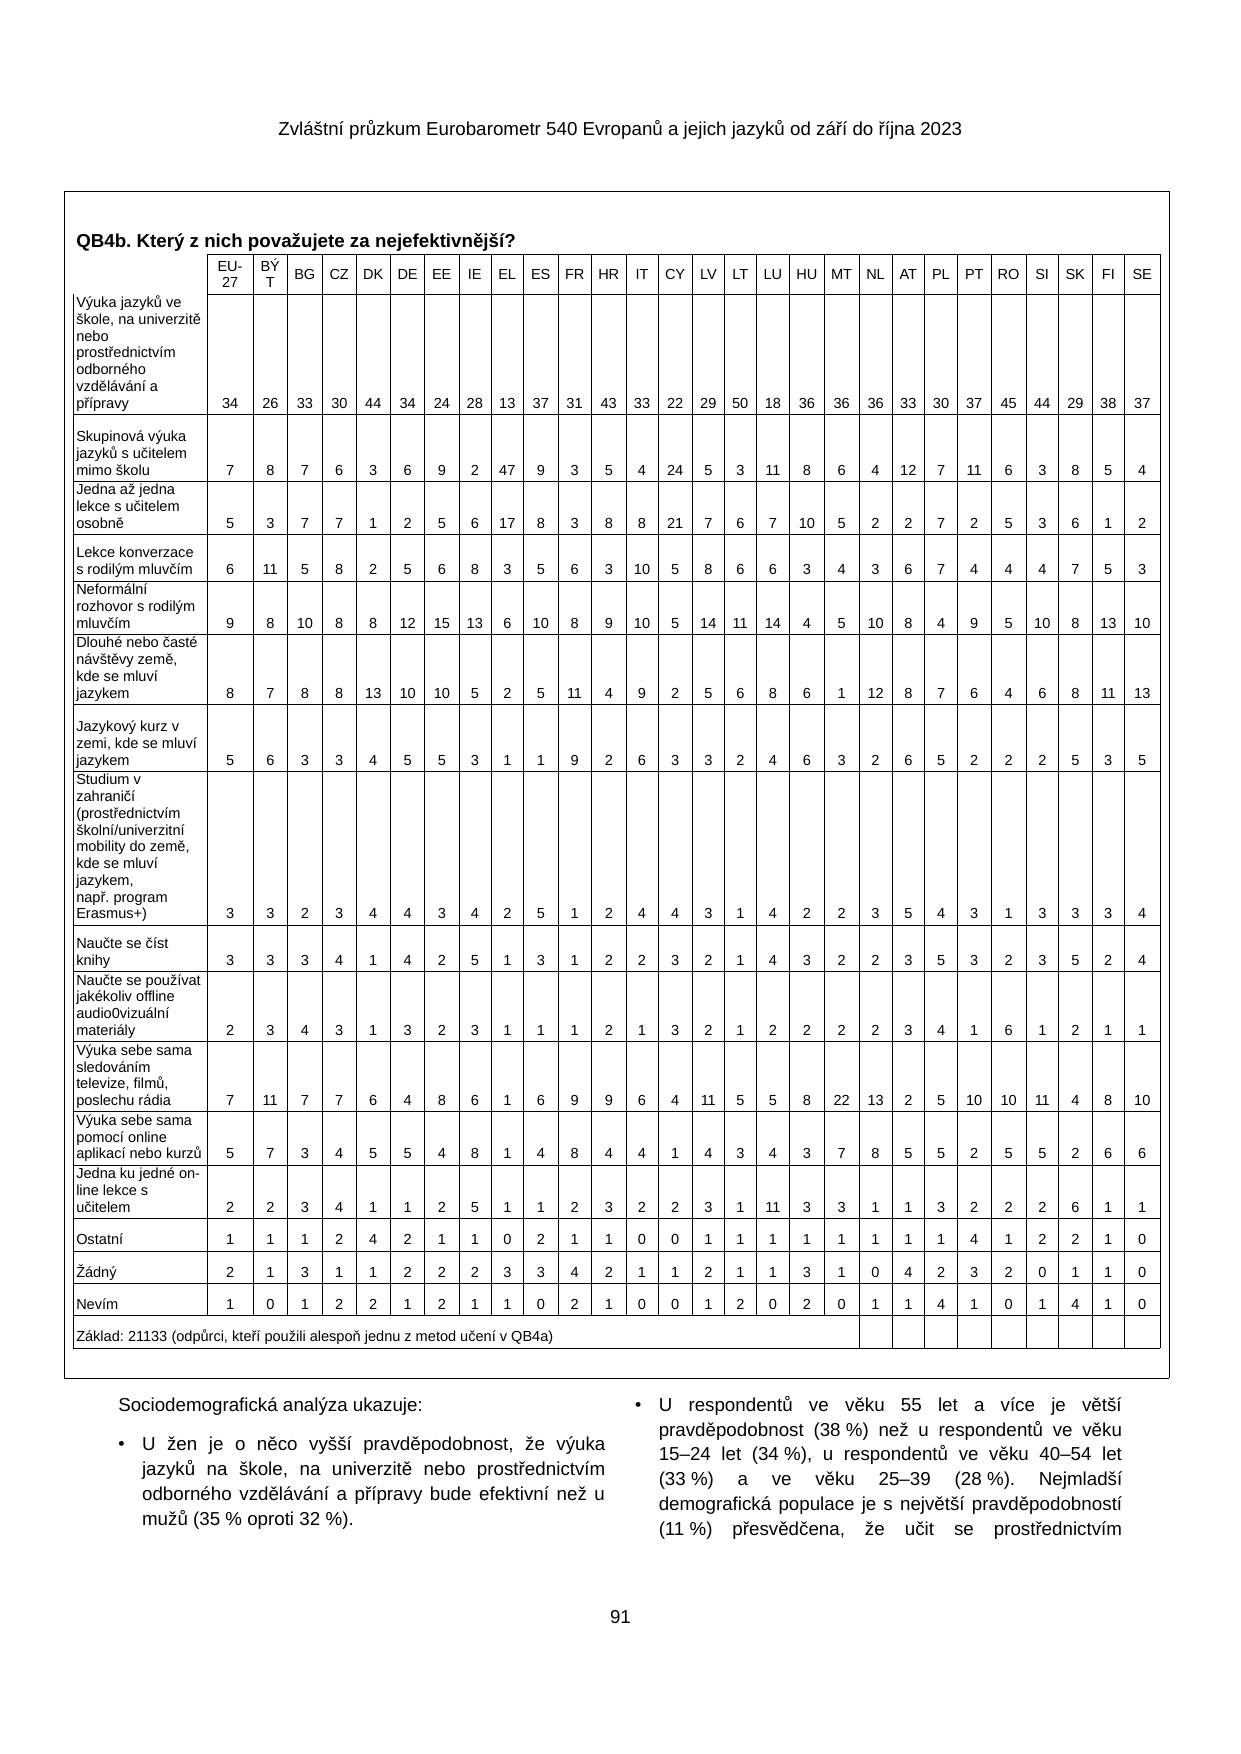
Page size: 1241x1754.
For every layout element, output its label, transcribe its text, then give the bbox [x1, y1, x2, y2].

table_cell Jedna ku jedné on-line lekce s učitelem [74, 1166, 207, 1218]
table_cell 13 [460, 582, 491, 634]
table_cell 3 [659, 926, 692, 971]
table_cell 26 [254, 295, 287, 414]
table_cell 2 [1027, 1166, 1058, 1218]
table_cell 5 [460, 1166, 491, 1218]
table_cell 2 [288, 772, 322, 925]
table_cell 28 [460, 295, 491, 414]
table_cell 5 [1059, 705, 1092, 771]
table_cell 1 [208, 1284, 253, 1315]
table_cell 1 [524, 972, 558, 1041]
table_cell 10 [288, 582, 322, 634]
table_cell 2 [391, 482, 424, 534]
table_cell 4 [357, 705, 390, 771]
table_header [1092, 222, 1124, 254]
table_cell 0 [627, 1284, 658, 1315]
table_cell 5 [1059, 926, 1092, 971]
table_cell FR [559, 255, 591, 294]
table_header [756, 222, 789, 254]
table_cell 3 [860, 772, 892, 925]
table_cell 8 [1059, 415, 1092, 481]
table_cell 6 [323, 415, 356, 481]
table_cell 1 [659, 1112, 692, 1165]
table_cell 1 [925, 1219, 957, 1251]
table_cell [893, 1316, 924, 1348]
table_cell 10 [524, 582, 558, 634]
table_cell 6 [992, 415, 1026, 481]
table_cell 5 [391, 1112, 424, 1165]
table_cell 11 [254, 535, 287, 581]
table_cell [860, 1316, 892, 1348]
table_cell DK [357, 255, 390, 294]
table_cell 44 [1027, 295, 1058, 414]
table_cell 5 [208, 1112, 253, 1165]
table_cell 8 [1059, 582, 1092, 634]
table_cell 2 [1059, 1112, 1092, 1165]
table_cell Nevím [74, 1284, 207, 1315]
table_cell 13 [1125, 635, 1160, 704]
table_cell 1 [893, 1284, 924, 1315]
table_cell IE [460, 255, 491, 294]
table_cell 17 [492, 482, 523, 534]
table_cell 1 [288, 1284, 322, 1315]
table_header QB4b. Který z nich považujete za nejefektivnější? [73, 222, 724, 254]
table_cell [1125, 1316, 1160, 1348]
table_cell 1 [559, 972, 591, 1041]
table_cell 1 [357, 972, 390, 1041]
table_cell 8 [323, 635, 356, 704]
table_cell 0 [627, 1219, 658, 1251]
table_cell 2 [925, 1252, 957, 1283]
table_cell 3 [1093, 705, 1124, 771]
table_cell 1 [693, 1219, 724, 1251]
table_cell 1 [693, 1284, 724, 1315]
table_cell 1 [492, 1112, 523, 1165]
table_cell 38 [1093, 295, 1124, 414]
table_cell 3 [1125, 535, 1160, 581]
table_cell 5 [757, 1042, 789, 1111]
table_cell 2 [592, 772, 626, 925]
table_cell 1 [1027, 1284, 1058, 1315]
table_cell 3 [323, 772, 356, 925]
table_cell 3 [825, 1166, 859, 1218]
table_cell 1 [1093, 972, 1124, 1041]
table_cell NL [860, 255, 892, 294]
table_cell 10 [1125, 1042, 1160, 1111]
table_cell 2 [860, 482, 892, 534]
table_cell 3 [524, 926, 558, 971]
table_cell 5 [725, 1042, 756, 1111]
table_cell 3 [1027, 772, 1058, 925]
table_cell 8 [254, 582, 287, 634]
table_cell 6 [825, 415, 859, 481]
table_cell 2 [958, 705, 991, 771]
table_cell 5 [1027, 1112, 1058, 1165]
table_cell 8 [592, 482, 626, 534]
table_cell 2 [825, 972, 859, 1041]
table_cell RO [992, 255, 1026, 294]
table_cell 1 [1027, 972, 1058, 1041]
table_cell 4 [1125, 772, 1160, 925]
table_cell 1 [492, 926, 523, 971]
table_cell 30 [323, 295, 356, 414]
table_cell 33 [288, 295, 322, 414]
table_cell 1 [1093, 482, 1124, 534]
table_cell 10 [790, 482, 824, 534]
table_cell 4 [925, 772, 957, 925]
table_cell 2 [992, 705, 1026, 771]
table_cell 24 [425, 295, 459, 414]
table_cell 13 [860, 1042, 892, 1111]
table_cell 9 [208, 582, 253, 634]
table_cell 3 [592, 535, 626, 581]
table_cell 0 [860, 1252, 892, 1283]
table_cell 3 [693, 1166, 724, 1218]
table_cell 3 [559, 415, 591, 481]
table_cell 5 [288, 535, 322, 581]
table_cell 6 [725, 482, 756, 534]
table_cell 5 [391, 705, 424, 771]
table_cell 6 [1059, 1166, 1092, 1218]
table_cell 1 [725, 972, 756, 1041]
table_cell 3 [208, 926, 253, 971]
table_cell 22 [659, 295, 692, 414]
table_cell 3 [693, 705, 724, 771]
table_cell 1 [627, 972, 658, 1041]
table_cell 1 [1125, 1166, 1160, 1218]
table_cell 3 [592, 1166, 626, 1218]
table_cell 24 [659, 415, 692, 481]
table_cell 3 [958, 1252, 991, 1283]
table_cell 2 [825, 926, 859, 971]
table_cell 8 [693, 535, 724, 581]
table_cell 4 [893, 1252, 924, 1283]
table_cell 5 [524, 535, 558, 581]
table_cell 6 [1059, 482, 1092, 534]
table_cell 6 [893, 535, 924, 581]
table_cell 3 [1027, 415, 1058, 481]
table_cell 0 [659, 1219, 692, 1251]
table_cell 2 [208, 972, 253, 1041]
table_cell 2 [1093, 926, 1124, 971]
table_cell 2 [391, 1252, 424, 1283]
table_cell 5 [208, 482, 253, 534]
table_cell 44 [357, 295, 390, 414]
table_cell PT [958, 255, 991, 294]
table_cell 2 [425, 1252, 459, 1283]
table_header [789, 222, 824, 254]
table_cell IT [627, 255, 658, 294]
table_cell 3 [693, 772, 724, 925]
table_cell 34 [391, 295, 424, 414]
table_cell 1 [825, 1252, 859, 1283]
table_cell 3 [323, 972, 356, 1041]
table_cell HR [592, 255, 626, 294]
table_cell 1 [725, 1252, 756, 1283]
table_cell 1 [357, 1166, 390, 1218]
table_cell 10 [1125, 582, 1160, 634]
table_cell 4 [992, 535, 1026, 581]
table_cell 7 [925, 415, 957, 481]
table_cell 3 [790, 1252, 824, 1283]
table_cell 3 [925, 1166, 957, 1218]
table_cell 5 [925, 1042, 957, 1111]
table_cell 2 [460, 415, 491, 481]
table_cell 7 [825, 1112, 859, 1165]
table_cell 1 [725, 772, 756, 925]
table_cell 1 [992, 772, 1026, 925]
table_cell 6 [992, 972, 1026, 1041]
table_cell 2 [1027, 705, 1058, 771]
table_cell HU [790, 255, 824, 294]
table_cell 2 [693, 1252, 724, 1283]
table_cell 9 [592, 1042, 626, 1111]
table_cell 2 [592, 705, 626, 771]
table_cell Žádný [74, 1252, 207, 1283]
table_cell 4 [460, 772, 491, 925]
table_cell 3 [357, 415, 390, 481]
table_cell 3 [1027, 482, 1058, 534]
table_cell 2 [592, 972, 626, 1041]
table_cell 5 [659, 582, 692, 634]
table_cell 0 [992, 1284, 1026, 1315]
table_cell 3 [460, 705, 491, 771]
table_cell 3 [790, 1112, 824, 1165]
table_cell 3 [323, 705, 356, 771]
table_cell 1 [592, 1284, 626, 1315]
table_cell SK [1059, 255, 1092, 294]
table_cell 14 [693, 582, 724, 634]
table_cell 5 [992, 582, 1026, 634]
table_cell 29 [1059, 295, 1092, 414]
table_cell 7 [288, 415, 322, 481]
table_cell 3 [893, 926, 924, 971]
table_cell 14 [757, 582, 789, 634]
table_cell 4 [693, 1112, 724, 1165]
table_cell 2 [208, 1166, 253, 1218]
table_cell 4 [659, 772, 692, 925]
table_cell 1 [592, 1219, 626, 1251]
table_cell 2 [391, 1219, 424, 1251]
table_cell 4 [357, 772, 390, 925]
table_cell 0 [1125, 1219, 1160, 1251]
table_cell 3 [288, 926, 322, 971]
table_cell 1 [1093, 1219, 1124, 1251]
table_cell 5 [825, 582, 859, 634]
table_cell 2 [323, 1219, 356, 1251]
table_cell 2 [992, 1252, 1026, 1283]
table_cell 0 [757, 1284, 789, 1315]
table_cell 37 [524, 295, 558, 414]
table_cell 1 [725, 926, 756, 971]
table_cell 8 [524, 482, 558, 534]
table_cell 1 [460, 1284, 491, 1315]
table_cell 2 [460, 1252, 491, 1283]
table_cell 1 [825, 635, 859, 704]
table_cell 1 [559, 926, 591, 971]
table_cell 1 [1059, 1252, 1092, 1283]
table_cell 4 [757, 705, 789, 771]
table_header [1058, 222, 1092, 254]
table_cell 37 [1125, 295, 1160, 414]
table_cell 4 [757, 772, 789, 925]
table_cell 3 [790, 926, 824, 971]
table_cell [958, 1316, 991, 1348]
table_cell 0 [492, 1219, 523, 1251]
table_cell 2 [492, 772, 523, 925]
table_cell 4 [627, 1112, 658, 1165]
table_cell Dlouhé nebo časté návštěvy země, kde se mluví jazykem [74, 635, 207, 704]
table_cell [1093, 1316, 1124, 1348]
table_cell 1 [860, 1284, 892, 1315]
table_cell 1 [492, 1042, 523, 1111]
table_cell Výuka jazyků ve škole, na univerzitě nebo prostřednictvím odborného vzdělávání a přípravy [74, 294, 207, 414]
table_cell 1 [559, 1219, 591, 1251]
list U žen je o něco vyšší pravděpodobnost, že výuka jazyků na škole, na univerzitě nebo prostřednictvím odborného vzdělávání a přípravy bude efektivní než u mužů (35 % oproti 32 %). [118, 1433, 605, 1529]
table_cell 2 [659, 1166, 692, 1218]
table_cell Výuka sebe sama sledováním televize, filmů, poslechu rádia [74, 1042, 207, 1111]
table_cell 7 [208, 415, 253, 481]
table_cell [1059, 1316, 1092, 1348]
table_cell 6 [627, 1042, 658, 1111]
table_cell 22 [825, 1042, 859, 1111]
table_cell 1 [492, 705, 523, 771]
table_cell 3 [288, 1112, 322, 1165]
table_cell 5 [460, 926, 491, 971]
table_cell 5 [693, 635, 724, 704]
table_cell EE [425, 255, 459, 294]
table_cell 2 [559, 1284, 591, 1315]
table_cell 1 [659, 1252, 692, 1283]
table_cell 5 [425, 482, 459, 534]
table_cell 5 [925, 705, 957, 771]
table_cell 10 [425, 635, 459, 704]
table_cell 3 [860, 535, 892, 581]
table_cell 5 [592, 415, 626, 481]
table_cell 0 [659, 1284, 692, 1315]
table_cell 33 [893, 295, 924, 414]
table_cell 2 [1059, 1219, 1092, 1251]
table_cell 5 [524, 635, 558, 704]
table_cell 1 [725, 1166, 756, 1218]
table_cell 2 [693, 972, 724, 1041]
table_cell Studium v zahraničí (prostřednictvím školní/univerzitní mobility do země, kde se mluví jazykem, např. program Erasmus+) [74, 772, 207, 925]
table_cell 3 [1059, 772, 1092, 925]
table_cell 43 [592, 295, 626, 414]
table_cell 10 [627, 535, 658, 581]
table_cell 2 [425, 926, 459, 971]
table_cell 7 [208, 1042, 253, 1111]
table_cell 2 [627, 1166, 658, 1218]
text [65, 192, 1169, 1378]
table_cell 5 [893, 1112, 924, 1165]
table_cell 4 [958, 1219, 991, 1251]
table_cell 8 [893, 635, 924, 704]
table_cell 3 [524, 1252, 558, 1283]
table_cell 1 [627, 1252, 658, 1283]
table_cell 6 [725, 635, 756, 704]
table_header [1026, 222, 1058, 254]
table_cell BG [288, 255, 322, 294]
table_cell 2 [357, 535, 390, 581]
table_cell 3 [460, 972, 491, 1041]
table_cell 1 [254, 1252, 287, 1283]
table_header [924, 222, 957, 254]
table_cell 8 [425, 1042, 459, 1111]
table_cell 4 [425, 1112, 459, 1165]
table_cell 7 [323, 482, 356, 534]
table_cell 2 [825, 772, 859, 925]
table_cell 1 [492, 1284, 523, 1315]
table_cell 11 [1093, 635, 1124, 704]
table_cell 2 [357, 1284, 390, 1315]
table_cell 3 [391, 972, 424, 1041]
table_cell 8 [559, 582, 591, 634]
table_cell AT [893, 255, 924, 294]
table_cell 2 [1125, 482, 1160, 534]
table_cell 1 [492, 972, 523, 1041]
table_cell 3 [559, 482, 591, 534]
table_cell 3 [254, 926, 287, 971]
table_cell 2 [627, 926, 658, 971]
table_cell 18 [757, 295, 789, 414]
table_cell 6 [790, 705, 824, 771]
table_cell 2 [425, 1284, 459, 1315]
table_cell 8 [288, 635, 322, 704]
table_cell 4 [757, 1112, 789, 1165]
table_cell MT [825, 255, 859, 294]
table_header [892, 222, 924, 254]
table_cell 1 [323, 1252, 356, 1283]
table_cell 0 [1125, 1252, 1160, 1283]
table_cell 2 [893, 1042, 924, 1111]
table_cell 4 [559, 1252, 591, 1283]
table_cell 6 [725, 535, 756, 581]
table_cell 6 [1027, 635, 1058, 704]
table_cell 10 [958, 1042, 991, 1111]
table_cell [73, 254, 207, 294]
table_cell 3 [725, 415, 756, 481]
table_cell Jedna až jedna lekce s učitelem osobně [74, 482, 207, 534]
table_cell 8 [460, 535, 491, 581]
table_cell 9 [958, 582, 991, 634]
table_cell 6 [524, 1042, 558, 1111]
table_cell 2 [559, 1166, 591, 1218]
table_cell 4 [958, 535, 991, 581]
table_cell 3 [659, 705, 692, 771]
table_cell 1 [524, 1166, 558, 1218]
table_cell 11 [958, 415, 991, 481]
table_cell 1 [254, 1219, 287, 1251]
table_cell 5 [925, 926, 957, 971]
table_cell [992, 1316, 1026, 1348]
table_cell 3 [790, 535, 824, 581]
table_cell 8 [860, 1112, 892, 1165]
table_cell 12 [893, 415, 924, 481]
table_cell 3 [492, 1252, 523, 1283]
table_cell 3 [492, 535, 523, 581]
table_cell 1 [958, 1284, 991, 1315]
table_cell 4 [1125, 926, 1160, 971]
table_cell 7 [254, 635, 287, 704]
table_cell 2 [425, 1166, 459, 1218]
table_cell 3 [893, 972, 924, 1041]
table_cell 5 [825, 482, 859, 534]
table_cell 4 [592, 1112, 626, 1165]
table_cell DE [391, 255, 424, 294]
table_cell 1 [357, 926, 390, 971]
table_cell 7 [1059, 535, 1092, 581]
table_cell 1 [893, 1219, 924, 1251]
table_cell 4 [627, 415, 658, 481]
table_cell 6 [391, 415, 424, 481]
table_cell 2 [992, 1166, 1026, 1218]
table_cell 4 [825, 535, 859, 581]
table_cell 7 [288, 1042, 322, 1111]
table_cell 4 [592, 635, 626, 704]
table_cell PL [925, 255, 957, 294]
table_cell 3 [254, 972, 287, 1041]
table_cell 1 [524, 705, 558, 771]
table_cell 1 [1093, 1166, 1124, 1218]
table_cell 2 [958, 1166, 991, 1218]
table_cell 5 [1093, 535, 1124, 581]
table_cell 21 [659, 482, 692, 534]
table_cell 6 [559, 535, 591, 581]
table_cell 30 [925, 295, 957, 414]
table_cell 8 [357, 582, 390, 634]
table_cell 9 [559, 705, 591, 771]
table_cell 11 [254, 1042, 287, 1111]
table_cell 5 [1125, 705, 1160, 771]
table_cell Základ: 21133 (odpůrci, kteří použili alespoň jednu z metod učení v QB4a) [74, 1316, 859, 1348]
table_cell 15 [425, 582, 459, 634]
list U respondentů ve věku 55 let a více je větší pravděpodobnost (38 %) než u respondentů ve věku 15–24 let (34 %), u respondentů ve věku 40–54 let (33 %) a ve věku 25–39 (28 %). Nejmladší demografická populace je s největší pravděpodobností (11 %) přesvědčena, že učit se prostřednictvím [635, 1379, 1122, 1539]
table_cell 3 [725, 1112, 756, 1165]
table_cell Ostatní [74, 1219, 207, 1251]
table_cell 10 [627, 582, 658, 634]
table_cell 5 [1093, 415, 1124, 481]
table_cell LV [693, 255, 724, 294]
table_cell 8 [790, 415, 824, 481]
table_cell 8 [323, 535, 356, 581]
table_cell 2 [208, 1252, 253, 1283]
table_cell 2 [860, 926, 892, 971]
table_cell 6 [254, 705, 287, 771]
table_cell 5 [208, 705, 253, 771]
table_cell 4 [627, 772, 658, 925]
table_cell FI [1093, 255, 1124, 294]
table_cell 8 [208, 635, 253, 704]
table_header [1124, 222, 1160, 254]
table_cell 13 [492, 295, 523, 414]
table_cell 6 [208, 535, 253, 581]
table_cell 4 [992, 635, 1026, 704]
table_cell 2 [659, 635, 692, 704]
table_cell 8 [254, 415, 287, 481]
table_cell LT [725, 255, 756, 294]
table_cell 1 [1125, 972, 1160, 1041]
table_cell 1 [492, 1166, 523, 1218]
table_cell 5 [925, 1112, 957, 1165]
table_cell 9 [524, 415, 558, 481]
table_cell 4 [1027, 535, 1058, 581]
table_cell 4 [1059, 1284, 1092, 1315]
table_cell 3 [254, 482, 287, 534]
table_cell 6 [790, 635, 824, 704]
table_cell Výuka sebe sama pomocí online aplikací nebo kurzů [74, 1112, 207, 1165]
table_cell 7 [693, 482, 724, 534]
table_cell 1 [391, 1284, 424, 1315]
table_cell CY [659, 255, 692, 294]
table_cell 2 [893, 482, 924, 534]
table_cell 7 [323, 1042, 356, 1111]
table_header [724, 222, 756, 254]
table_cell 9 [425, 415, 459, 481]
table_cell 6 [627, 705, 658, 771]
table_cell 12 [391, 582, 424, 634]
table_cell 9 [627, 635, 658, 704]
text Sociodemografická analýza ukazuje: [118, 1379, 605, 1415]
table_cell 7 [757, 482, 789, 534]
table_cell 11 [693, 1042, 724, 1111]
table_cell 4 [323, 1166, 356, 1218]
table_cell 1 [790, 1219, 824, 1251]
table_cell 1 [958, 972, 991, 1041]
table_cell 2 [1027, 1219, 1058, 1251]
table_cell 4 [1059, 1042, 1092, 1111]
table_cell 8 [559, 1112, 591, 1165]
table_cell 10 [1027, 582, 1058, 634]
table_cell 8 [627, 482, 658, 534]
table_cell 2 [592, 1252, 626, 1283]
table_cell 4 [790, 582, 824, 634]
table_cell 13 [357, 635, 390, 704]
table_cell 1 [460, 1219, 491, 1251]
table_cell 10 [992, 1042, 1026, 1111]
table_cell Skupinová výuka jazyků s učitelem mimo školu [74, 415, 207, 481]
table_cell 6 [425, 535, 459, 581]
table_cell 0 [524, 1284, 558, 1315]
table_cell 2 [524, 1219, 558, 1251]
table_cell 11 [1027, 1042, 1058, 1111]
table_cell 3 [425, 772, 459, 925]
table_cell 2 [958, 482, 991, 534]
table_cell 3 [958, 926, 991, 971]
table_cell 31 [559, 295, 591, 414]
table_cell 6 [357, 1042, 390, 1111]
table_cell 13 [1093, 582, 1124, 634]
table_cell 8 [1093, 1042, 1124, 1111]
table_cell 4 [925, 1284, 957, 1315]
table_cell 1 [357, 482, 390, 534]
table_cell 37 [958, 295, 991, 414]
table_cell 34 [208, 295, 253, 414]
table_cell 4 [524, 1112, 558, 1165]
table_cell 3 [288, 1252, 322, 1283]
table_cell 1 [825, 1219, 859, 1251]
table_cell 2 [958, 1112, 991, 1165]
table_cell EL [492, 255, 523, 294]
table_cell 5 [357, 1112, 390, 1165]
table_cell 1 [757, 1252, 789, 1283]
table_cell 4 [391, 1042, 424, 1111]
table_cell 2 [592, 926, 626, 971]
table_cell 2 [492, 635, 523, 704]
table_cell 1 [425, 1219, 459, 1251]
table_cell 36 [790, 295, 824, 414]
table_header [991, 222, 1026, 254]
table_cell 7 [925, 535, 957, 581]
table_cell 1 [757, 1219, 789, 1251]
table_cell 5 [893, 772, 924, 925]
table_cell 6 [492, 582, 523, 634]
table_cell 45 [992, 295, 1026, 414]
table_cell 6 [757, 535, 789, 581]
table_cell 2 [992, 926, 1026, 971]
table_cell 11 [725, 582, 756, 634]
table_cell 3 [288, 705, 322, 771]
table_cell 2 [1059, 972, 1092, 1041]
table_cell 2 [254, 1166, 287, 1218]
table_cell 6 [1125, 1112, 1160, 1165]
table_cell CZ [323, 255, 356, 294]
table_cell 8 [460, 1112, 491, 1165]
table_cell 8 [790, 1042, 824, 1111]
table_cell SE [1125, 255, 1160, 294]
table_cell 1 [1093, 1284, 1124, 1315]
table_cell 8 [757, 635, 789, 704]
text [118, 177, 605, 191]
table_cell 6 [893, 705, 924, 771]
table_cell 11 [559, 635, 591, 704]
table_cell 2 [790, 972, 824, 1041]
table_cell 10 [860, 582, 892, 634]
table_cell 9 [559, 1042, 591, 1111]
table_cell 0 [254, 1284, 287, 1315]
table_cell 4 [391, 926, 424, 971]
table_cell 1 [860, 1166, 892, 1218]
table_cell 7 [254, 1112, 287, 1165]
table_cell 50 [725, 295, 756, 414]
table_cell 1 [559, 772, 591, 925]
table_cell 4 [860, 415, 892, 481]
table_cell 4 [659, 1042, 692, 1111]
table_cell 2 [725, 1284, 756, 1315]
table_cell 3 [1027, 926, 1058, 971]
table_cell 4 [323, 926, 356, 971]
table_cell 3 [659, 972, 692, 1041]
table_cell 4 [391, 772, 424, 925]
table_cell 4 [925, 972, 957, 1041]
table_cell Naučte se používat jakékoliv offline audio0vizuální materiály [74, 972, 207, 1041]
table_cell 1 [288, 1219, 322, 1251]
table_cell 5 [992, 1112, 1026, 1165]
table_cell 1 [208, 1219, 253, 1251]
table_cell 8 [323, 582, 356, 634]
table_cell [925, 1316, 957, 1348]
table_cell 6 [1093, 1112, 1124, 1165]
table_cell 1 [860, 1219, 892, 1251]
table_cell 5 [659, 535, 692, 581]
table_cell 2 [693, 926, 724, 971]
table_cell 3 [790, 1166, 824, 1218]
table_cell 7 [288, 482, 322, 534]
table_cell 7 [925, 482, 957, 534]
table_cell 2 [757, 972, 789, 1041]
table_cell 5 [524, 772, 558, 925]
table_cell 6 [460, 482, 491, 534]
table_cell 12 [860, 635, 892, 704]
table_cell 10 [391, 635, 424, 704]
table_cell 2 [323, 1284, 356, 1315]
table_cell 1 [992, 1219, 1026, 1251]
table_cell 0 [1027, 1252, 1058, 1283]
table_cell EU-27 [208, 255, 253, 294]
table_cell 29 [693, 295, 724, 414]
table_cell 3 [1093, 772, 1124, 925]
table_cell 4 [757, 926, 789, 971]
table_cell 5 [992, 482, 1026, 534]
table_cell 4 [1125, 415, 1160, 481]
table_cell 1 [893, 1166, 924, 1218]
table_cell 1 [1093, 1252, 1124, 1283]
table_cell 9 [592, 582, 626, 634]
table_cell 4 [323, 1112, 356, 1165]
table_cell 6 [460, 1042, 491, 1111]
table_cell 4 [288, 972, 322, 1041]
table_cell 5 [460, 635, 491, 704]
table_cell 1 [391, 1166, 424, 1218]
table_cell 0 [825, 1284, 859, 1315]
table_header [824, 222, 859, 254]
table_cell 5 [391, 535, 424, 581]
table_cell 6 [958, 635, 991, 704]
table_cell 5 [425, 705, 459, 771]
table_cell 7 [925, 635, 957, 704]
table_cell 2 [860, 972, 892, 1041]
table_cell 11 [757, 1166, 789, 1218]
table_cell 2 [790, 772, 824, 925]
table_cell BÝT [254, 255, 287, 294]
table_header [859, 222, 892, 254]
table_cell 2 [860, 705, 892, 771]
table_cell 1 [725, 1219, 756, 1251]
table_cell 0 [1125, 1284, 1160, 1315]
table_cell 2 [425, 972, 459, 1041]
table_cell Naučte se číst knihy [74, 926, 207, 971]
table_cell 3 [208, 772, 253, 925]
table_cell 4 [357, 1219, 390, 1251]
table_cell 1 [357, 1252, 390, 1283]
table_cell 3 [825, 705, 859, 771]
table_cell 8 [1059, 635, 1092, 704]
table_cell Jazykový kurz v zemi, kde se mluví jazykem [74, 705, 207, 771]
table_cell LU [757, 255, 789, 294]
table_cell 2 [790, 1284, 824, 1315]
table_cell Neformální rozhovor s rodilým mluvčím [74, 582, 207, 634]
table_cell 36 [860, 295, 892, 414]
table_cell 2 [725, 705, 756, 771]
table_cell 8 [893, 582, 924, 634]
table_cell 33 [627, 295, 658, 414]
table_cell 5 [693, 415, 724, 481]
table_cell ES [524, 255, 558, 294]
table_cell SI [1027, 255, 1058, 294]
table_cell 4 [925, 582, 957, 634]
table_cell 3 [958, 772, 991, 925]
table_cell 3 [254, 772, 287, 925]
table_cell 47 [492, 415, 523, 481]
table_header [957, 222, 991, 254]
table_cell [1027, 1316, 1058, 1348]
table_cell Lekce konverzace s rodilým mluvčím [74, 535, 207, 581]
table_cell 36 [825, 295, 859, 414]
table_cell 3 [288, 1166, 322, 1218]
table_cell 11 [757, 415, 789, 481]
